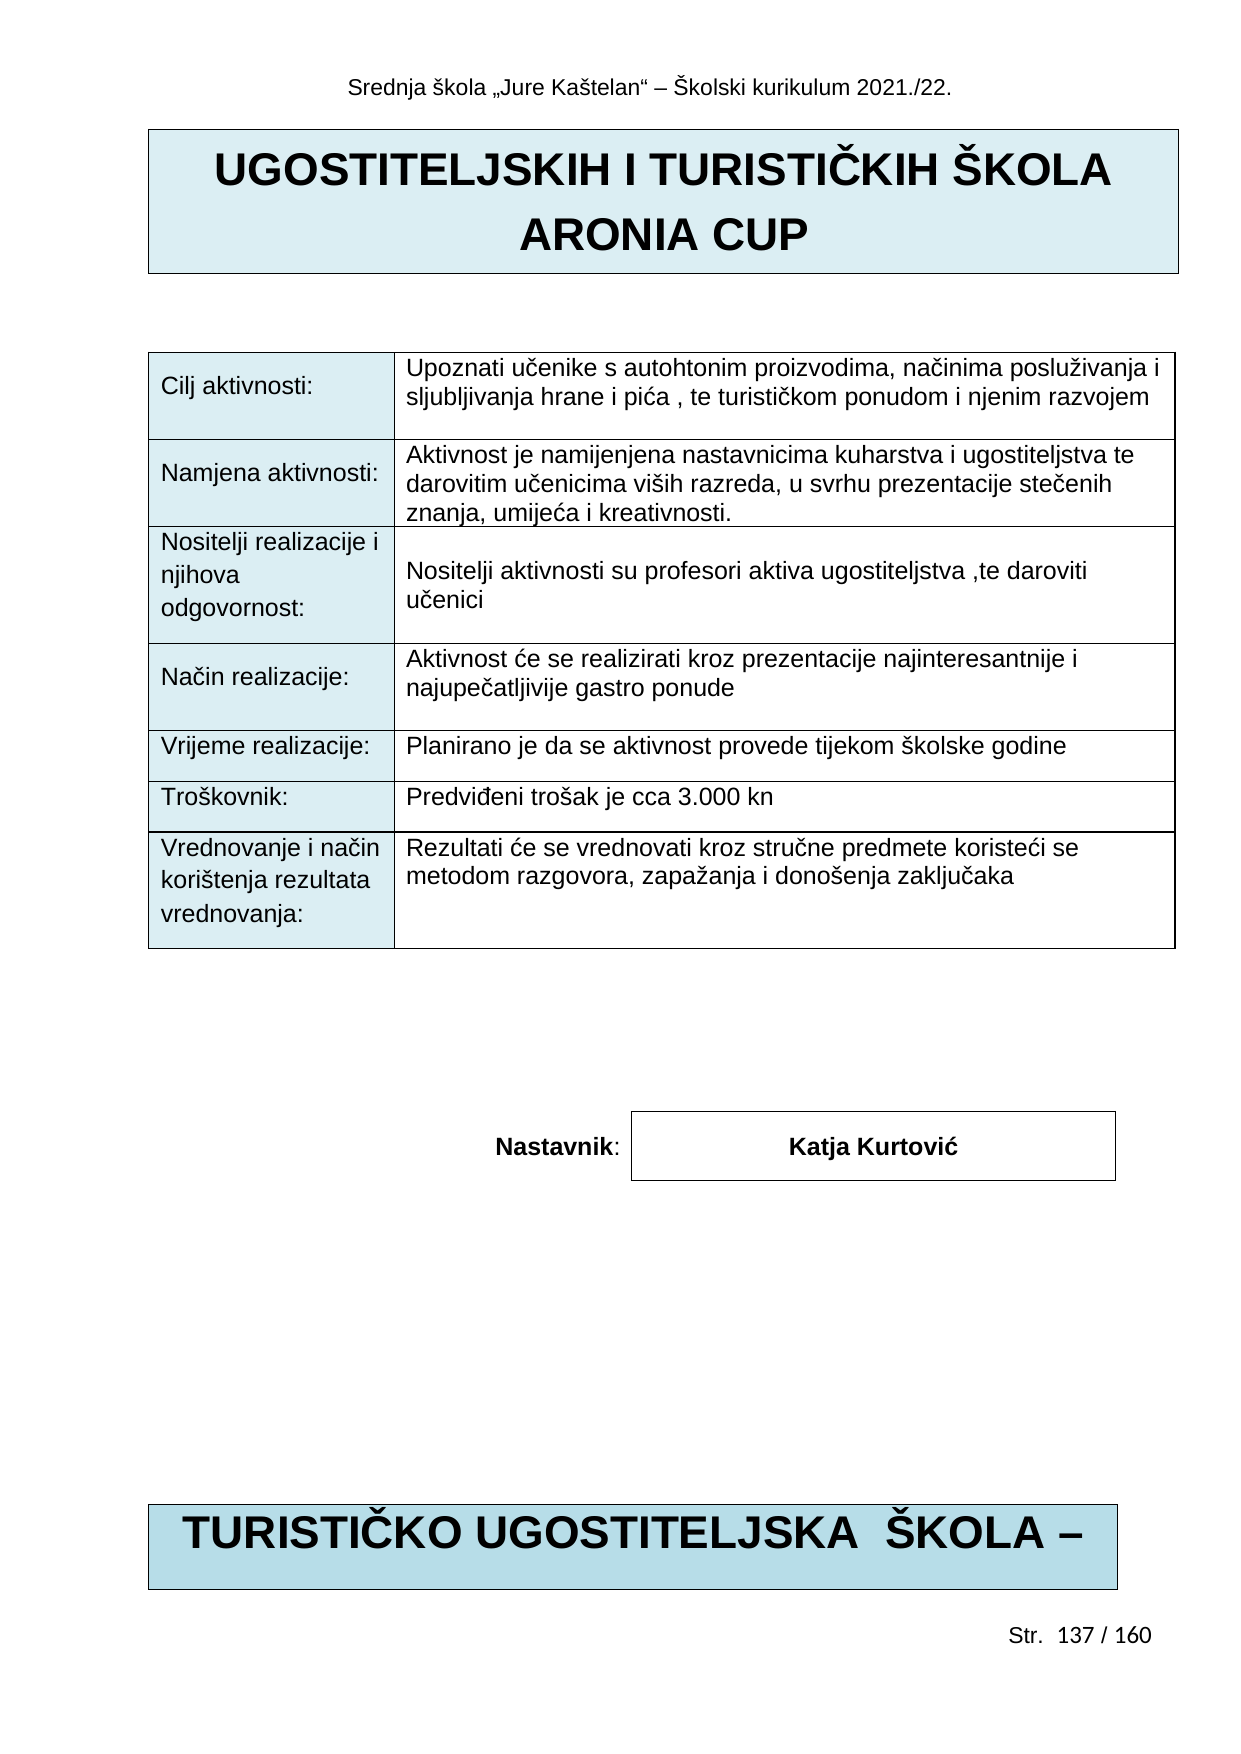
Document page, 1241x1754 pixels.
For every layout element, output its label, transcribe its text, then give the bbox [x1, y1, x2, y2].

table_header Nastavnik: [148, 1111, 631, 1180]
table_cell Aktivnost će se realizirati kroz prezentacije najinteresantnije i najupečatljivije gastro ponude [395, 644, 1174, 730]
table_header Upoznati učenike s autohtonim proizvodima, načinima posluživanja i sljubljivanja hrane i pića , te turističkom ponudom i njenim razvojem [395, 353, 1174, 439]
table_cell Vrijeme realizacije: [149, 731, 394, 781]
table_cell Aktivnost je namijenjena nastavnicima kuharstva i ugostiteljstva te darovitim učenicima viših razreda, u svrhu prezentacije stečenih znanja, umijeća i kreativnosti. [395, 440, 1174, 526]
table_cell Nositelji aktivnosti su profesori aktiva ugostiteljstva ,te daroviti učenici [395, 527, 1174, 643]
table_header Cilj aktivnosti: [149, 353, 394, 439]
table_cell Vrednovanje i način korištenja rezultata vrednovanja: [149, 833, 394, 948]
table_cell Rezultati će se vrednovati kroz stručne predmete koristeći se metodom razgovora, zapažanja i donošenja zaključaka [395, 833, 1174, 948]
table_cell Planirano je da se aktivnost provede tijekom školske godine [395, 731, 1174, 781]
table_header TURISTIČKO UGOSTITELJSKA ŠKOLA – [149, 1505, 1117, 1589]
table_cell Način realizacije: [149, 644, 394, 730]
table_cell Troškovnik: [149, 782, 394, 831]
table_header Katja Kurtović [632, 1112, 1115, 1180]
table_cell Namjena aktivnosti: [149, 440, 394, 526]
table_cell Nositelji realizacije i njihova odgovornost: [149, 527, 394, 643]
table_cell Predviđeni trošak je cca 3.000 kn [395, 782, 1174, 831]
table_header UGOSTITELJSKIH I TURISTIČKIH ŠKOLA ARONIA CUP [149, 130, 1178, 273]
